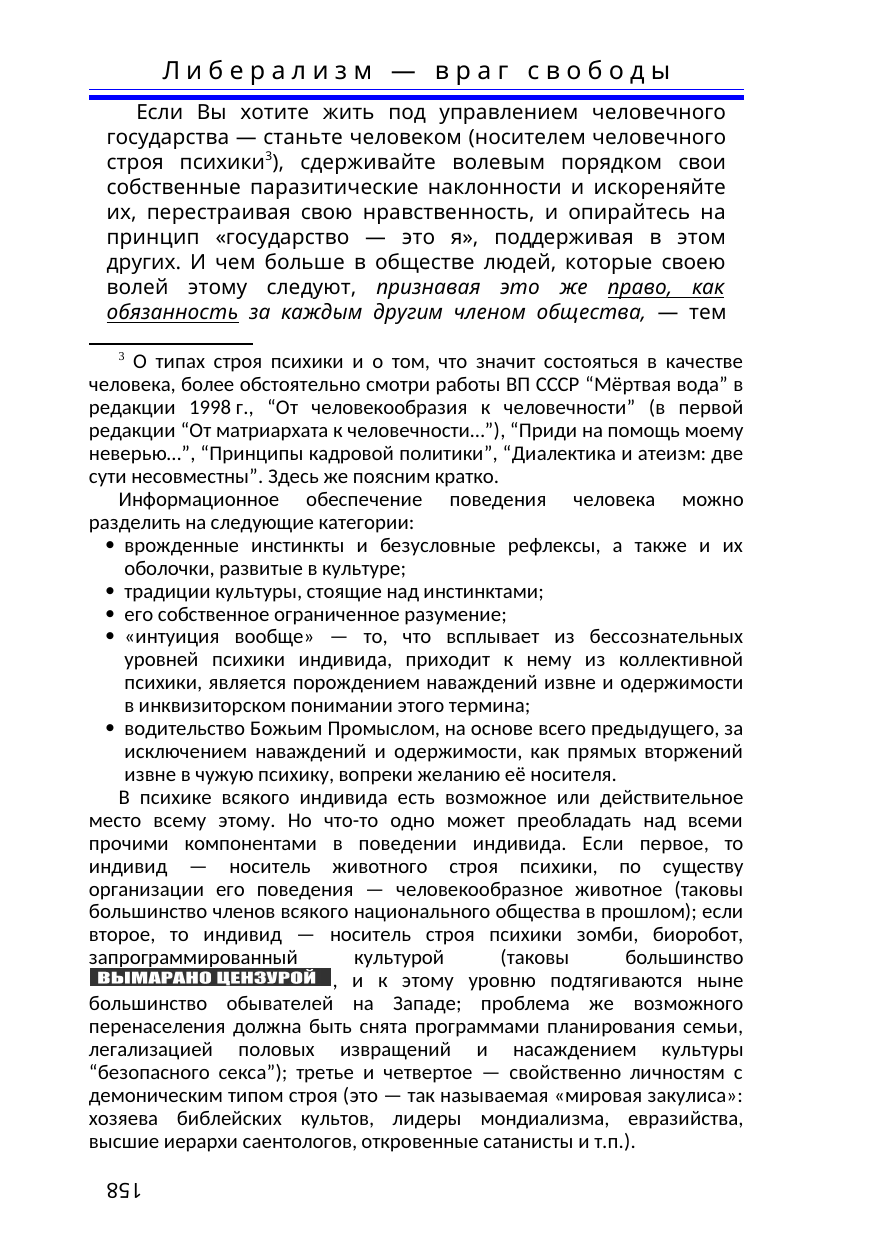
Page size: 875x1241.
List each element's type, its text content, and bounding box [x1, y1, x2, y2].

text О типах строя психики и о том, что значит состояться в качестве человека, более обстоятельно смотри работы ВП СССР “Мёртвая вода” в редакции 1998 г., “От человекообразия к человечности” (в первой редакции “От матриархата к человечности…”), “Приди на помощь моему неверью…”, “Принципы кадровой политики”, “Диалектика и атеизм: две сути несовместны”. Здесь же поясним кратко. [89, 351, 744, 488]
text В психике всякого индивида есть возможное или действительное место всему этому. Но что-то одно может преобладать над всеми прочими компонентами в поведении индивида. Если первое, то индивид — носитель животного строя психики, по существу организации его поведения — человекообразное животное (таковы большинство членов всякого национального общества в прошлом); если второе, то индивид — носитель строя психики зомби, биоробот, запрограммированный культурой (таковы большинство , и к этому уровню подтягиваются ныне большинство обывателей на Западе; проблема же возможного перенаселения должна быть снята программами планирования семьи, легализацией половых извращений и насаждением культуры “безопасного секса”); третье и четвертое — свойственно личностям с демоническим типом строя (это — так называемая «мировая закулиса»: хозяева библейских культов, лидеры мондиализма, евразийства, высшие иерархи саентологов, откровенные сатанисты и т.п.). [89, 786, 744, 1153]
list водительство Божьим Промыслом, на основе всего предыдущего, за исключением наваждений и одержимости, как прямых вторжений извне в чужую психику, вопреки желанию её носителя. [106, 717, 744, 786]
list врожденные инстинкты и безусловные рефлексы, а также и их оболочки, развитые в культуре; [106, 534, 744, 580]
list традиции культуры, стоящие над инстинктами; [106, 580, 744, 603]
text Информационное обеспечение поведения человека можно разделить на следующие категории: [89, 488, 744, 534]
text Если Вы хотите жить под управлением человечного государства — станьте человеком (носителем человечного строя психики), сдерживайте волевым порядком свои собственные паразитические наклонности и искореняйте их, перестраивая свою нравственность, и опирайтесь на принцип «государство — это я», поддерживая в этом других. И чем больше в обществе людей, которые своею волей этому следуют, признавая это же право, как обязанность за каждым другим членом общества, — тем [106, 100, 726, 325]
list его собственное ограниченное разумение; [106, 603, 744, 626]
list «интуиция вообще» — то, что всплывает из бессознательных уровней психики индивида, приходит к нему из коллективной психики, является порождением наваждений извне и одержимости в инквизиторском понимании этого термина; [106, 626, 744, 717]
picture [90, 968, 331, 986]
